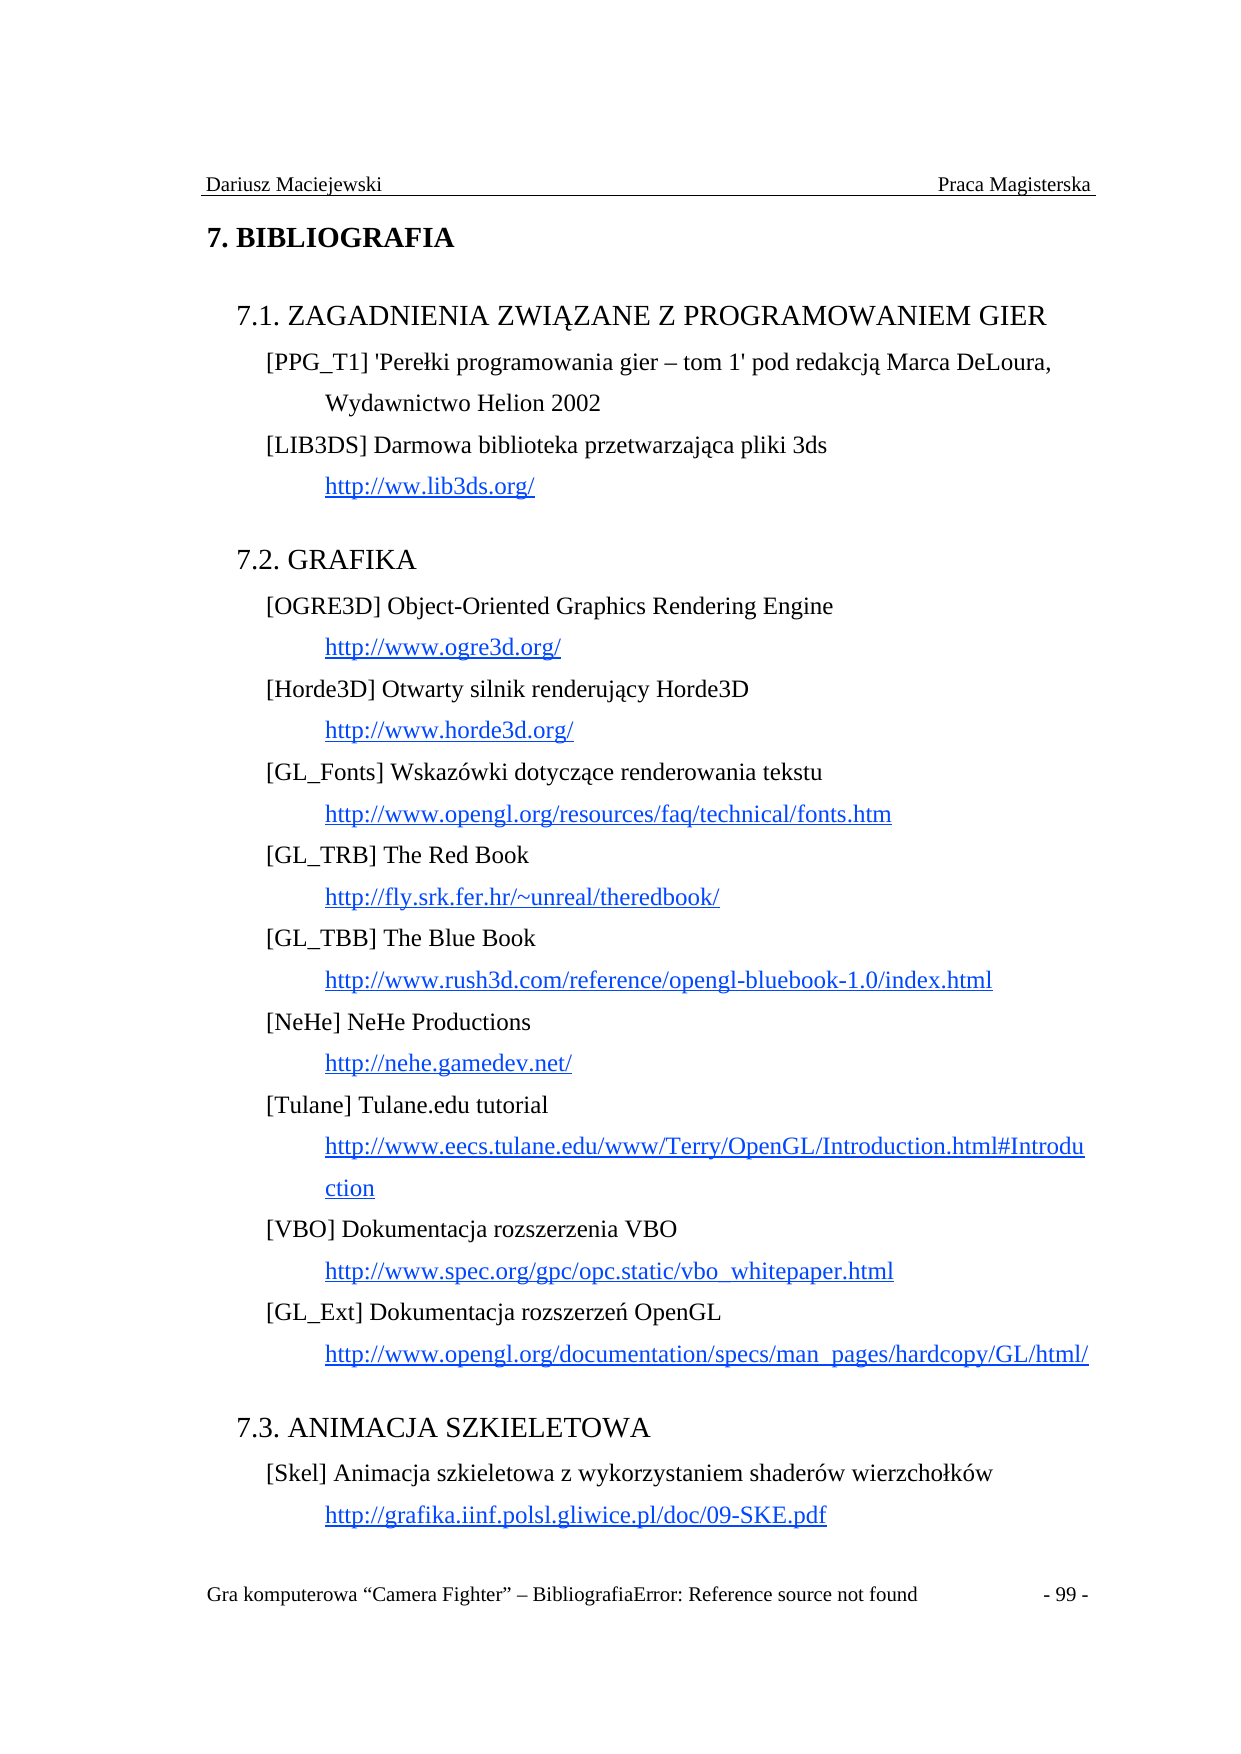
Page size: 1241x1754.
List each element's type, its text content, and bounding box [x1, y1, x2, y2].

text [NeHe] NeHe Productions http://nehe.gamedev.net/ [266, 1008, 1092, 1077]
subtitle Animacja szkieletowa [207, 1411, 1092, 1443]
text [LIB3DS] Darmowa biblioteka przetwarzająca pliki 3ds http://ww.lib3ds.org/ [266, 431, 1092, 500]
text [GL_Fonts] Wskazówki dotyczące renderowania tekstu http://www.opengl.org/resources/faq/technical/fonts.htm [266, 758, 1092, 827]
subtitle Bibliografia [207, 221, 1092, 254]
text [Tulane] Tulane.edu tutorial http://www.eecs.tulane.edu/www/Terry/OpenGL/Introduction.html#Introduction [266, 1091, 1092, 1202]
text [OGRE3D] Object-Oriented Graphics Rendering Engine http://www.ogre3d.org/ [266, 592, 1092, 661]
text [VBO] Dokumentacja rozszerzenia VBO http://www.spec.org/gpc/opc.static/vbo_whitepaper.html [266, 1215, 1092, 1285]
subtitle Grafika [207, 543, 1092, 576]
text [PPG_T1] 'Perełki programowania gier – tom 1' pod redakcją Marca DeLoura, Wydawnictwo Helion 2002 [266, 348, 1092, 417]
text [GL_TBB] The Blue Book http://www.rush3d.com/reference/opengl-bluebook-1.0/index.html [266, 924, 1092, 994]
subtitle Zagadnienia związane z programowaniem gier [207, 299, 1092, 332]
text [GL_Ext] Dokumentacja rozszerzeń OpenGL http://www.opengl.org/documentation/specs/man_pages/hardcopy/GL/html/ [266, 1298, 1092, 1368]
text [Skel] Animacja szkieletowa z wykorzystaniem shaderów wierzchołków http://grafika.iinf.polsl.gliwice.pl/doc/09-SKE.pdf [266, 1459, 1092, 1529]
text [GL_TRB] The Red Book http://fly.srk.fer.hr/~unreal/theredbook/ [266, 841, 1092, 911]
text [Horde3D] Otwarty silnik renderujący Horde3D http://www.horde3d.org/ [266, 675, 1092, 744]
